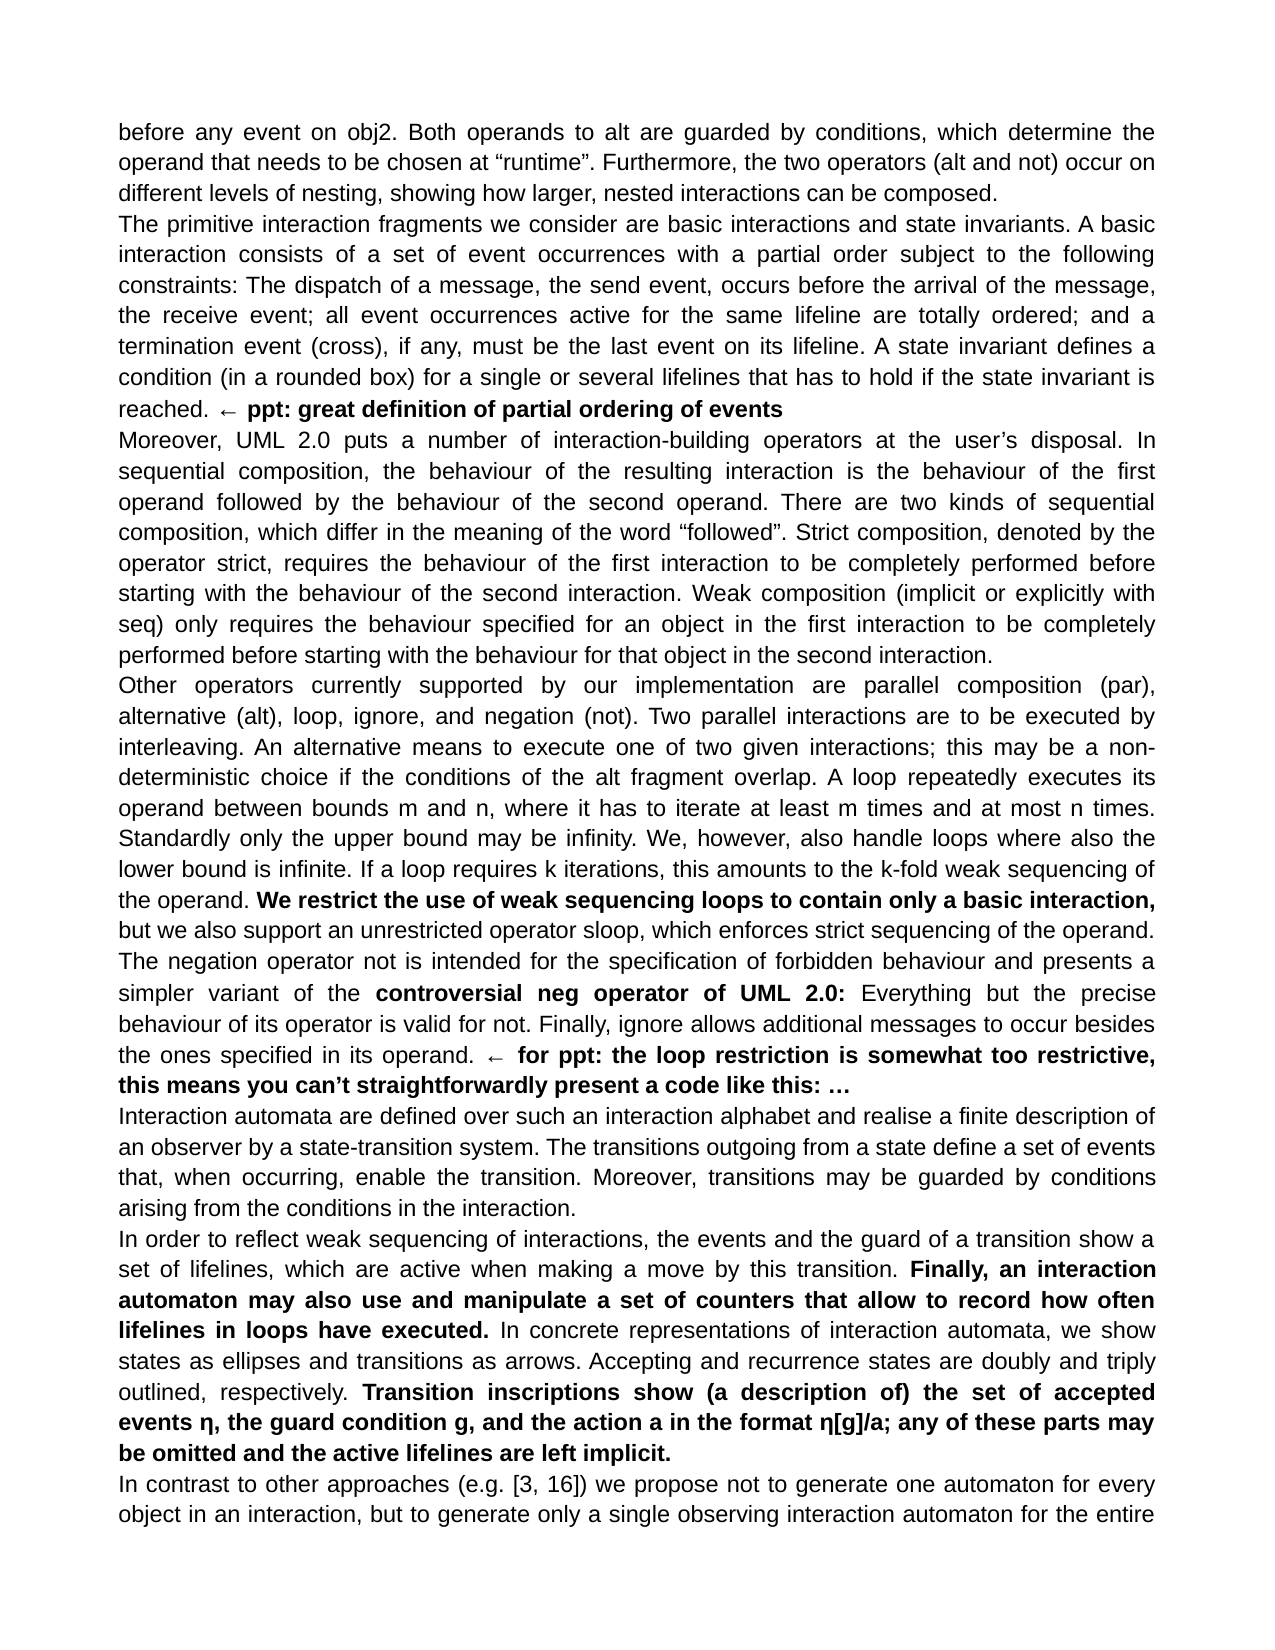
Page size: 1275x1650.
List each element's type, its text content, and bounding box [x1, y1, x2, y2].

text The primitive interaction fragments we consider are basic interactions and state invariants. A basic interaction consists of a set of event occurrences with a partial order subject to the following constraints: The dispatch of a message, the send event, occurs before the arrival of the message, the receive event; all event occurrences active for the same lifeline are totally ordered; and a termination event (cross), if any, must be the last event on its lifeline. A state invariant defines a condition (in a rounded box) for a single or several lifelines that has to hold if the state invariant is reached. ← ppt: great definition of partial ordering of events [118, 210, 1157, 423]
text Other operators currently supported by our implementation are parallel composition (par), alternative (alt), loop, ignore, and negation (not). Two parallel interactions are to be executed by interleaving. An alternative means to execute one of two given interactions; this may be a non-deterministic choice if the conditions of the alt fragment overlap. A loop repeatedly executes its operand between bounds m and n, where it has to iterate at least m times and at most n times. Standardly only the upper bound may be infinity. We, however, also handle loops where also the lower bound is infinite. If a loop requires k iterations, this amounts to the k-fold weak sequencing of the operand. We restrict the use of weak sequencing loops to contain only a basic interaction, but we also support an unrestricted operator sloop, which enforces strict sequencing of the operand. [118, 672, 1157, 943]
text In contrast to other approaches (e.g. [3, 16]) we propose not to generate one automaton for every object in an interaction, but to generate only a single observing interaction automaton for the entire [118, 1470, 1157, 1527]
text Moreover, UML 2.0 puts a number of interaction-building operators at the user’s disposal. In sequential composition, the behaviour of the resulting interaction is the behaviour of the first operand followed by the behaviour of the second operand. There are two kinds of sequential composition, which differ in the meaning of the word “followed”. Strict composition, denoted by the operator strict, requires the behaviour of the first interaction to be completely performed before starting with the behaviour of the second interaction. Weak composition (implicit or explicitly with seq) only requires the behaviour specified for an object in the first interaction to be completely performed before starting with the behaviour for that object in the second interaction. [118, 427, 1157, 668]
text Interaction automata are defined over such an interaction alphabet and realise a finite description of an observer by a state-transition system. The transitions outgoing from a state define a set of events that, when occurring, enable the transition. Moreover, transitions may be guarded by conditions arising from the conditions in the interaction. [118, 1102, 1157, 1221]
text In order to reflect weak sequencing of interactions, the events and the guard of a transition show a set of lifelines, which are active when making a move by this transition. Finally, an interaction automaton may also use and manipulate a set of counters that allow to record how often lifelines in loops have executed. In concrete representations of interaction automata, we show states as ellipses and transitions as arrows. Accepting and recurrence states are doubly and triply outlined, respectively. Transition inscriptions show (a description of) the set of accepted events η, the guard condition g, and the action a in the format η[g]/a; any of these parts may be omitted and the active lifelines are left implicit. [118, 1225, 1157, 1466]
text The negation operator not is intended for the specification of forbidden behaviour and presents a simpler variant of the controversial neg operator of UML 2.0: Everything but the precise behaviour of its operator is valid for not. Finally, ignore allows additional messages to occur besides the ones specified in its operand. ← for ppt: the loop restriction is somewhat too restrictive, this means you can’t straightforwardly present a code like this: … [118, 947, 1157, 1099]
text before any event on obj2. Both operands to alt are guarded by conditions, which determine the operand that needs to be chosen at “runtime”. Furthermore, the two operators (alt and not) occur on different levels of nesting, showing how larger, nested interactions can be composed. [118, 118, 1157, 206]
